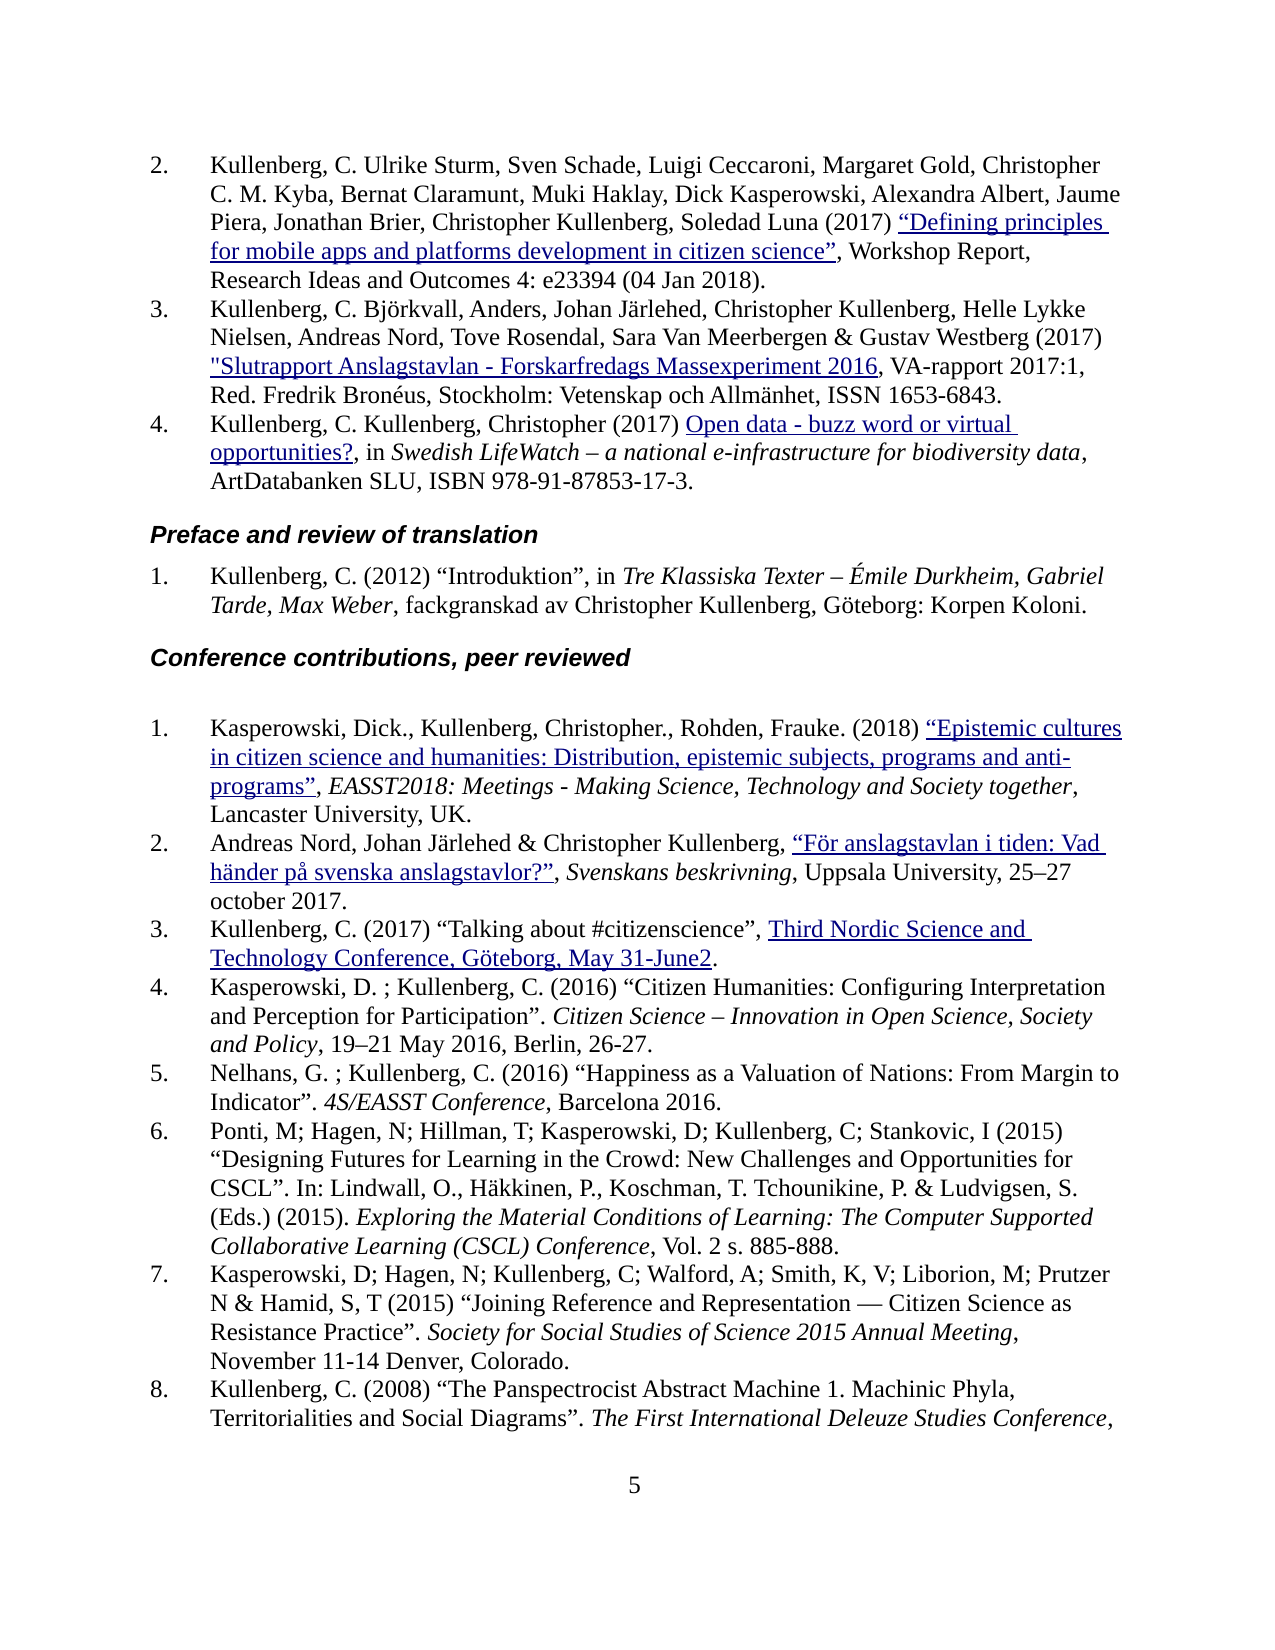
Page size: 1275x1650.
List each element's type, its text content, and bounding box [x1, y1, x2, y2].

list Ponti, M; Hagen, N; Hillman, T; Kasperowski, D; Kullenberg, C; Stankovic, I (2015) “Designing Futures for Learning in the Crowd: New Challenges and Opportunities for CSCL”. In: Lindwall, O., Häkkinen, P., Koschman, T. Tchounikine, P. & Ludvigsen, S. (Eds.) (2015). Exploring the Material Conditions of Learning: The Computer Supported Collaborative Learning (CSCL) Conference, Vol. 2 s. 885-888. [150, 1116, 1125, 1259]
list Kullenberg, C. (2008) “The Panspectrocist Abstract Machine 1. Machinic Phyla, Territorialities and Social Diagrams”. The First International Deleuze Studies Conference, [150, 1374, 1125, 1432]
list Nelhans, G. ; Kullenberg, C. (2016) “Happiness as a Valuation of Nations: From Margin to Indicator”. 4S/EASST Conference, Barcelona 2016. [150, 1058, 1125, 1116]
subtitle Preface and review of translation [150, 520, 1125, 548]
list Kullenberg, C. (2012) “Introduktion”, in Tre Klassiska Texter – Émile Durkheim, Gabriel Tarde, Max Weber, fackgranskad av Christopher Kullenberg, Göteborg: Korpen Koloni. [150, 561, 1125, 618]
list Kullenberg, C. Ulrike Sturm, Sven Schade, Luigi Ceccaroni, Margaret Gold, Christopher C. M. Kyba, Bernat Claramunt, Muki Haklay, Dick Kasperowski, Alexandra Albert, Jaume Piera, Jonathan Brier, Christopher Kullenberg, Soledad Luna (2017) “Defining principles for mobile apps and platforms development in citizen science”, Workshop Report, Research Ideas and Outcomes 4: e23394 (04 Jan 2018). [150, 150, 1125, 294]
list Kasperowski, D; Hagen, N; Kullenberg, C; Walford, A; Smith, K, V; Liborion, M; Prutzer N & Hamid, S, T (2015) “Joining Reference and Representation — Citizen Science as Resistance Practice”. Society for Social Studies of Science 2015 Annual Meeting, November 11-14 Denver, Colorado. [150, 1259, 1125, 1374]
list Kullenberg, C. Björkvall, Anders, Johan Järlehed, Christopher Kullenberg, Helle Lykke Nielsen, Andreas Nord, Tove Rosendal, Sara Van Meerbergen & Gustav Westberg (2017) "Slutrapport Anslagstavlan - Forskarfredags Massexperiment 2016, VA-rapport 2017:1, Red. Fredrik Bronéus, Stockholm: Vetenskap och Allmänhet, ISSN 1653-6843. [150, 294, 1125, 409]
list Kasperowski, Dick., Kullenberg, Christopher., Rohden, Frauke. (2018) “Epistemic cultures in citizen science and humanities: Distribution, epistemic subjects, programs and anti-programs”, EASST2018: Meetings - Making Science, Technology and Society together, Lancaster University, UK. [150, 713, 1125, 828]
list Andreas Nord, Johan Järlehed & Christopher Kullenberg, “För anslagstavlan i tiden: Vad händer på svenska anslagstavlor?”, Svenskans beskrivning, Uppsala University, 25–27 october 2017. [150, 828, 1125, 914]
subtitle Conference contributions, peer reviewed [150, 643, 1125, 672]
list Kullenberg, C. Kullenberg, Christopher (2017) Open data - buzz word or virtual opportunities?, in Swedish LifeWatch – a national e-infrastructure for biodiversity data, ArtDatabanken SLU, ISBN 978-91-87853-17-3. [150, 409, 1125, 495]
list Kasperowski, D. ; Kullenberg, C. (2016) “Citizen Humanities: Configuring Interpretation and Perception for Participation”. Citizen Science – Innovation in Open Science, Society and Policy, 19–21 May 2016, Berlin, 26-27. [150, 972, 1125, 1058]
list Kullenberg, C. (2017) “Talking about #citizenscience”, Third Nordic Science and Technology Conference, Göteborg, May 31-June2. [150, 914, 1125, 972]
